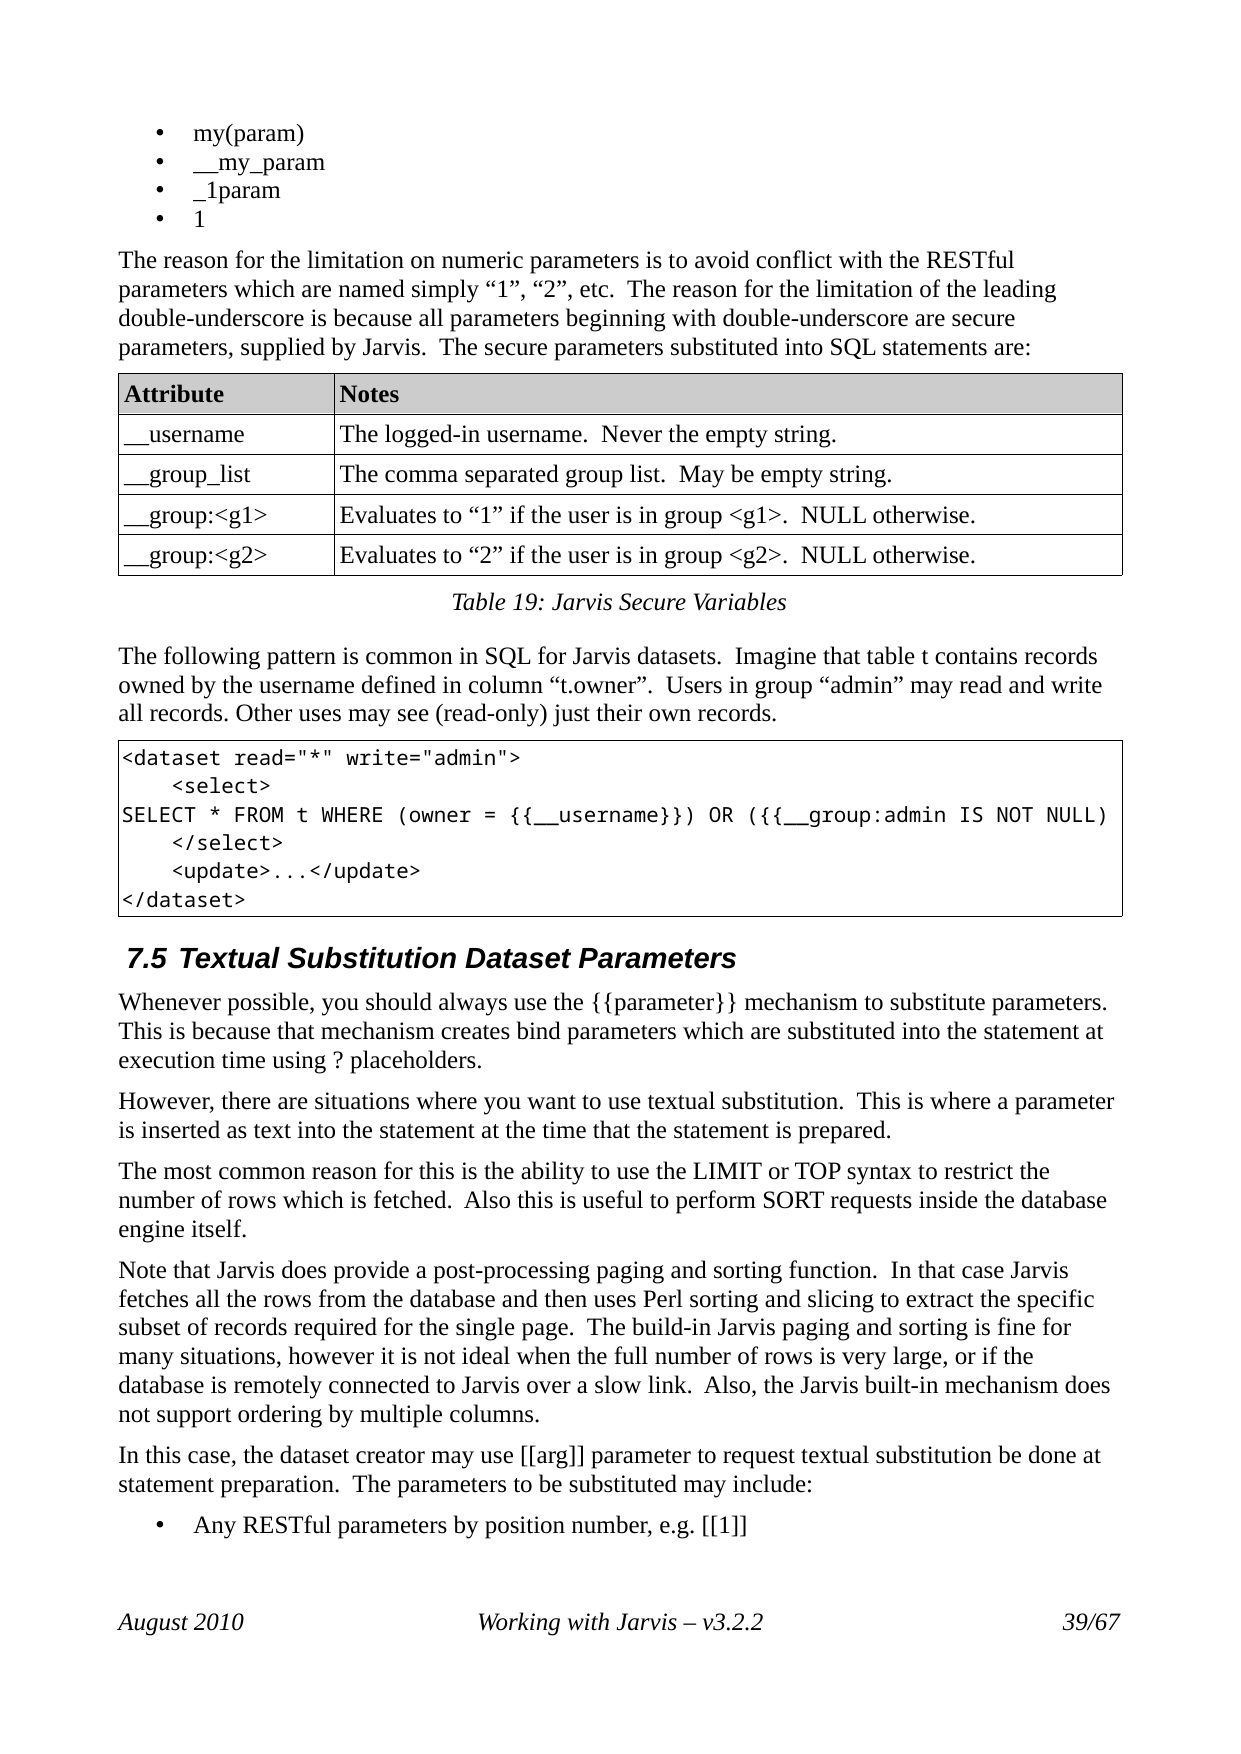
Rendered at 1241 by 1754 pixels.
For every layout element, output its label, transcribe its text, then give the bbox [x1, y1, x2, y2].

table_cell The logged-in username. Never the empty string. [335, 415, 1122, 454]
table_header Notes [335, 374, 1122, 413]
subtitle Textual Substitution Dataset Parameters [118, 941, 1122, 975]
table_cell Evaluates to “1” if the user is in group <g1>. NULL otherwise. [335, 495, 1122, 534]
list _1param [156, 176, 1122, 204]
text SELECT * FROM t WHERE (owner = {{__username}}) OR ({{__group:admin IS NOT NULL) [119, 797, 1122, 825]
table_cell __group:<g2> [119, 535, 334, 575]
table_cell __group:<g1> [119, 495, 334, 534]
text Note that Jarvis does provide a post-processing paging and sorting function. In that case Jarvis fetches all the rows from the database and then uses Perl sorting and slicing to extract the specific subset of records required for the single page. The build-in Jarvis paging and sorting is fine for many situations, however it is not ideal when the full number of rows is very large, or if the database is remotely connected to Jarvis over a slow link. Also, the Jarvis built-in mechanism does not support ordering by multiple columns. [118, 1255, 1122, 1427]
table_cell __group_list [119, 455, 334, 494]
text Table 19: Jarvis Secure Variables [118, 587, 1122, 616]
list Any RESTful parameters by position number, e.g. [[1]] [156, 1510, 1122, 1539]
text The following pattern is common in SQL for Jarvis datasets. Imagine that table t contains records owned by the username defined in column “t.owner”. Users in group “admin” may read and write all records. Other uses may see (read-only) just their own records. [118, 641, 1122, 727]
text Whenever possible, you should always use the {{parameter}} mechanism to substitute parameters. This is because that mechanism creates bind parameters which are substituted into the statement at execution time using ? placeholders. [118, 987, 1122, 1074]
text In this case, the dataset creator may use [[arg]] parameter to request textual substitution be done at statement preparation. The parameters to be substituted may include: [118, 1440, 1122, 1497]
text However, there are situations where you want to use textual substitution. This is where a parameter is inserted as text into the statement at the time that the statement is prepared. [118, 1086, 1122, 1144]
list my(param) [156, 118, 1122, 147]
table_header Attribute [119, 374, 334, 413]
table_cell Evaluates to “2” if the user is in group <g2>. NULL otherwise. [335, 535, 1122, 575]
list __my_param [156, 147, 1122, 176]
text <dataset read="*" write="admin"> [119, 741, 1122, 768]
text <update>...</update> [119, 853, 1122, 882]
text </dataset> [119, 882, 1122, 916]
text The reason for the limitation on numeric parameters is to avoid conflict with the RESTful parameters which are named simply “1”, “2”, etc. The reason for the limitation of the leading double-underscore is because all parameters beginning with double-underscore are secure parameters, supplied by Jarvis. The secure parameters substituted into SQL statements are: [118, 246, 1122, 361]
text The most common reason for this is the ability to use the LIMIT or TOP syntax to restrict the number of rows which is fetched. Also this is useful to perform SORT requests inside the database engine itself. [118, 1156, 1122, 1242]
text <select> [119, 768, 1122, 797]
table_cell __username [119, 415, 334, 454]
text </select> [119, 825, 1122, 853]
list 1 [156, 204, 1122, 233]
table_cell The comma separated group list. May be empty string. [335, 455, 1122, 494]
